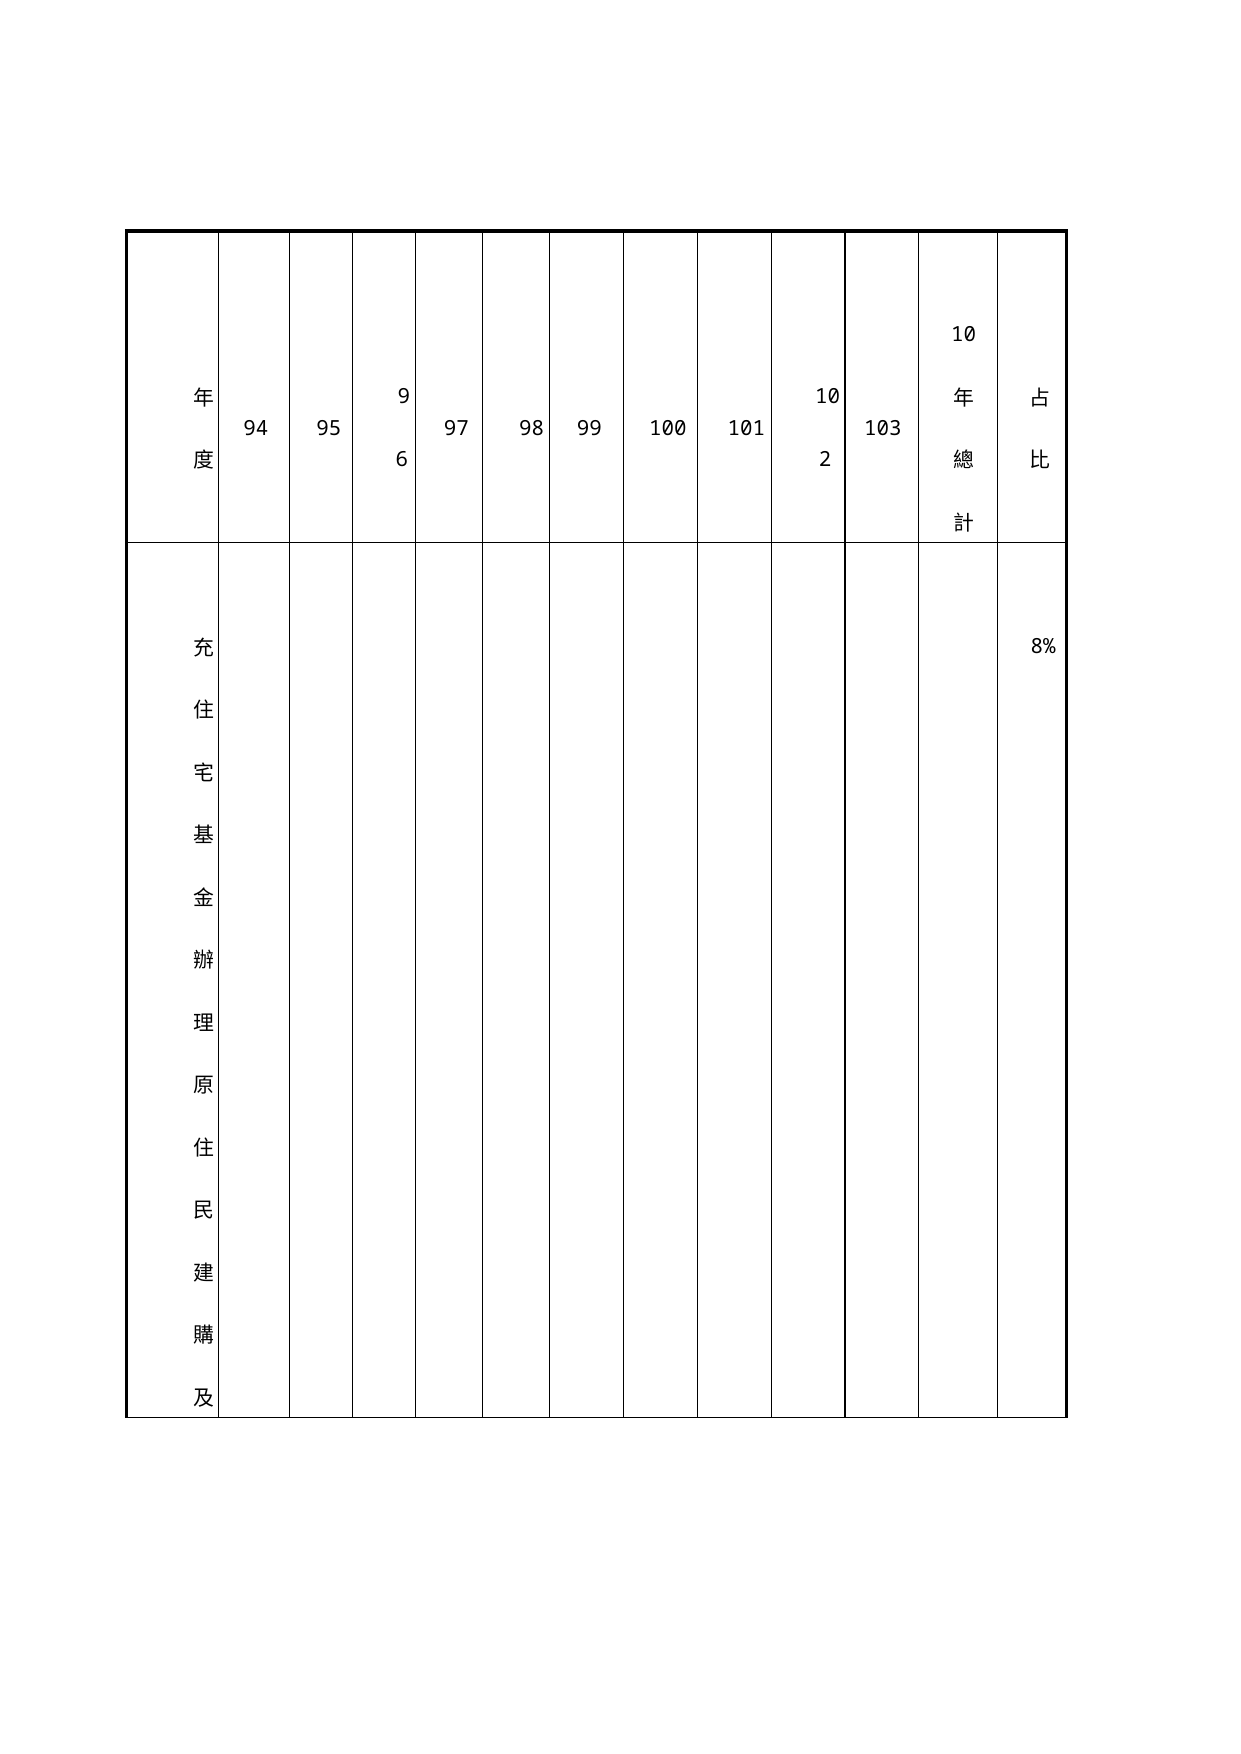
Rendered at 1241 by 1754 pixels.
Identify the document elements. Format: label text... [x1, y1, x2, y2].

table_cell [353, 543, 415, 1417]
table_header 96 [353, 233, 415, 542]
table_header 101 [698, 233, 771, 542]
table_cell [290, 543, 352, 1417]
table_cell [483, 543, 549, 1417]
table_cell 8% [998, 543, 1065, 1417]
table_cell [416, 543, 482, 1417]
table_header 99 [550, 233, 623, 542]
table_cell [846, 543, 918, 1417]
table_header 103 [846, 233, 918, 542]
table_header 95 [290, 233, 352, 542]
table_header 94 [219, 233, 289, 542]
table_cell [772, 543, 844, 1417]
table_header 97 [416, 233, 482, 542]
table_header 98 [483, 233, 549, 542]
table_cell [919, 543, 997, 1417]
table_cell [624, 543, 697, 1417]
table_cell [698, 543, 771, 1417]
table_cell [219, 543, 289, 1417]
table_header 100 [624, 233, 697, 542]
table_header 10年總計 [919, 233, 997, 542]
table_cell [550, 543, 623, 1417]
table_cell 充住宅基金辦理原住民建購及 [128, 543, 218, 1417]
table_header 占比 [998, 233, 1065, 542]
table_header 102 [772, 233, 844, 542]
table_header 年度 [128, 233, 218, 542]
